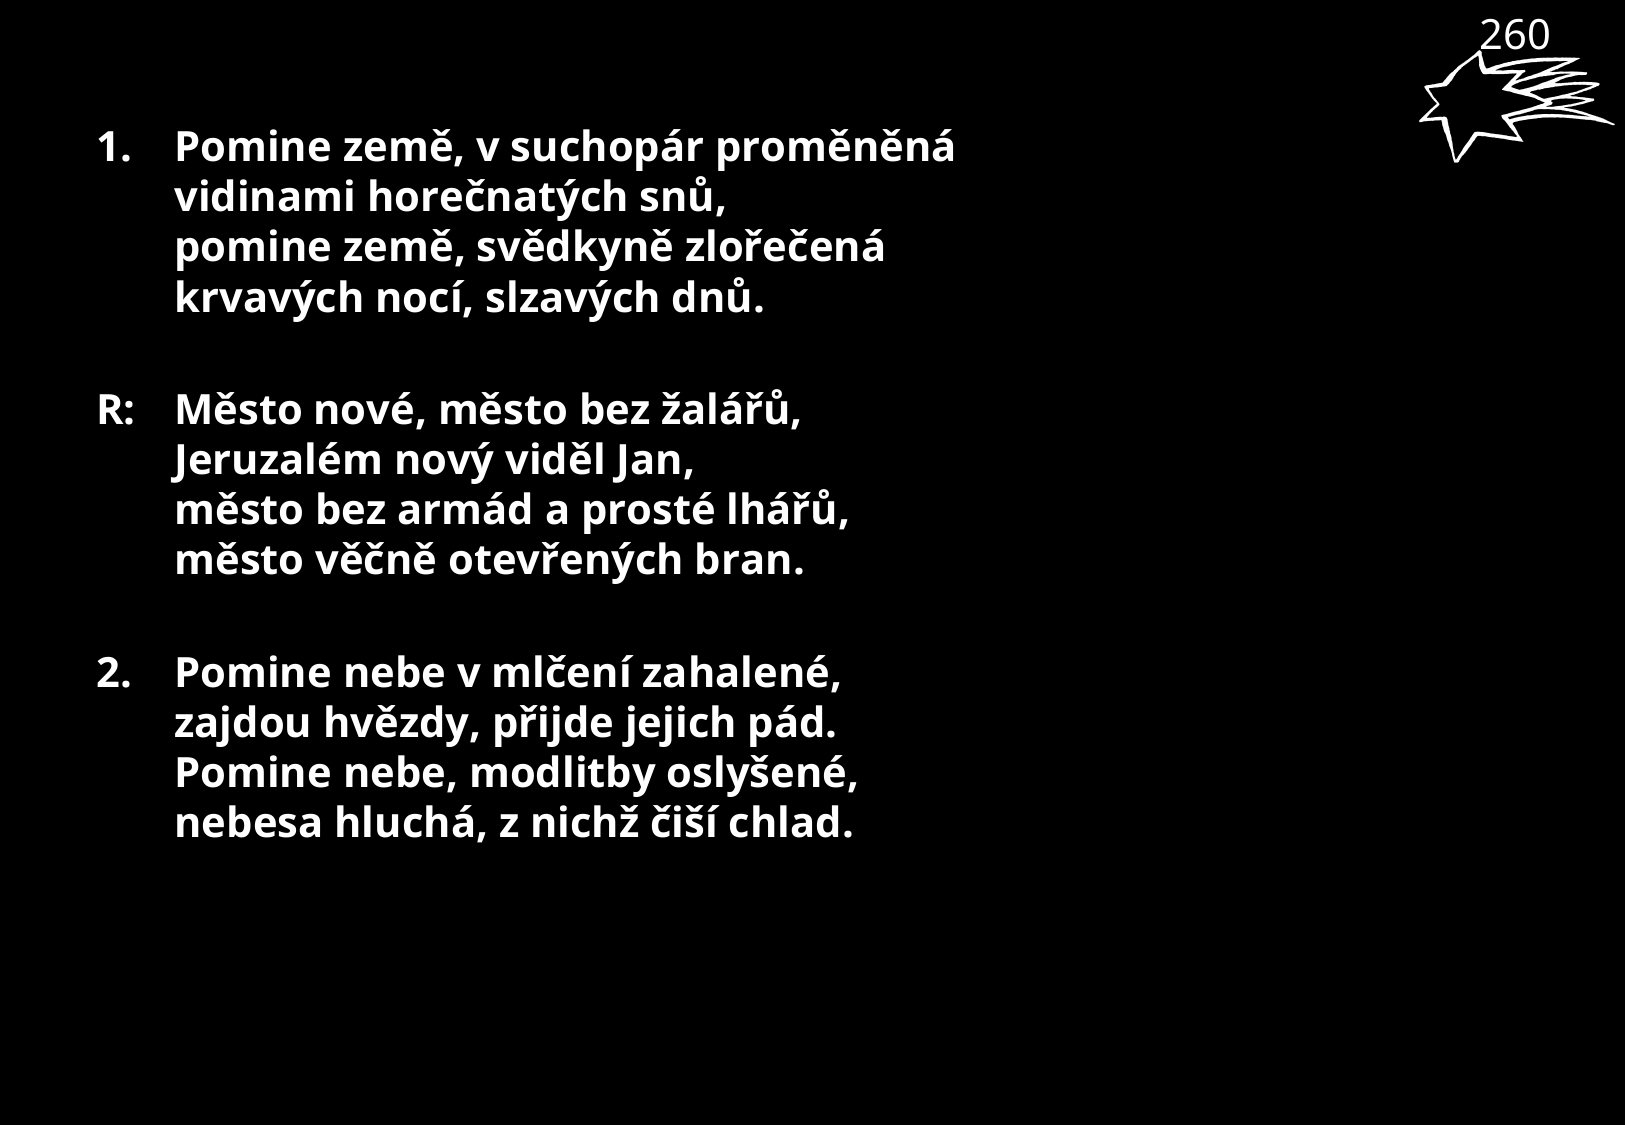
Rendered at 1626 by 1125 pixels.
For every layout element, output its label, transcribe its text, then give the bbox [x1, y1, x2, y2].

list 1. Pomine země, v suchopár proměněná vidinami horečnatých snů, pomine země, svědkyně zlořečená krvavých nocí, slzavých dnů. R: Město nové, město bez žalářů, Jeruzalém nový viděl Jan, město bez armád a prosté lhářů, město věčně otevřených bran. 2. Pomine nebe v mlčení zahalené, zajdou hvězdy, přijde jejich pád. Pomine nebe, modlitby oslyšené, nebesa hluchá, z nichž čiší chlad. [81, 112, 1544, 1101]
text_box 260 [1405, 0, 1626, 66]
